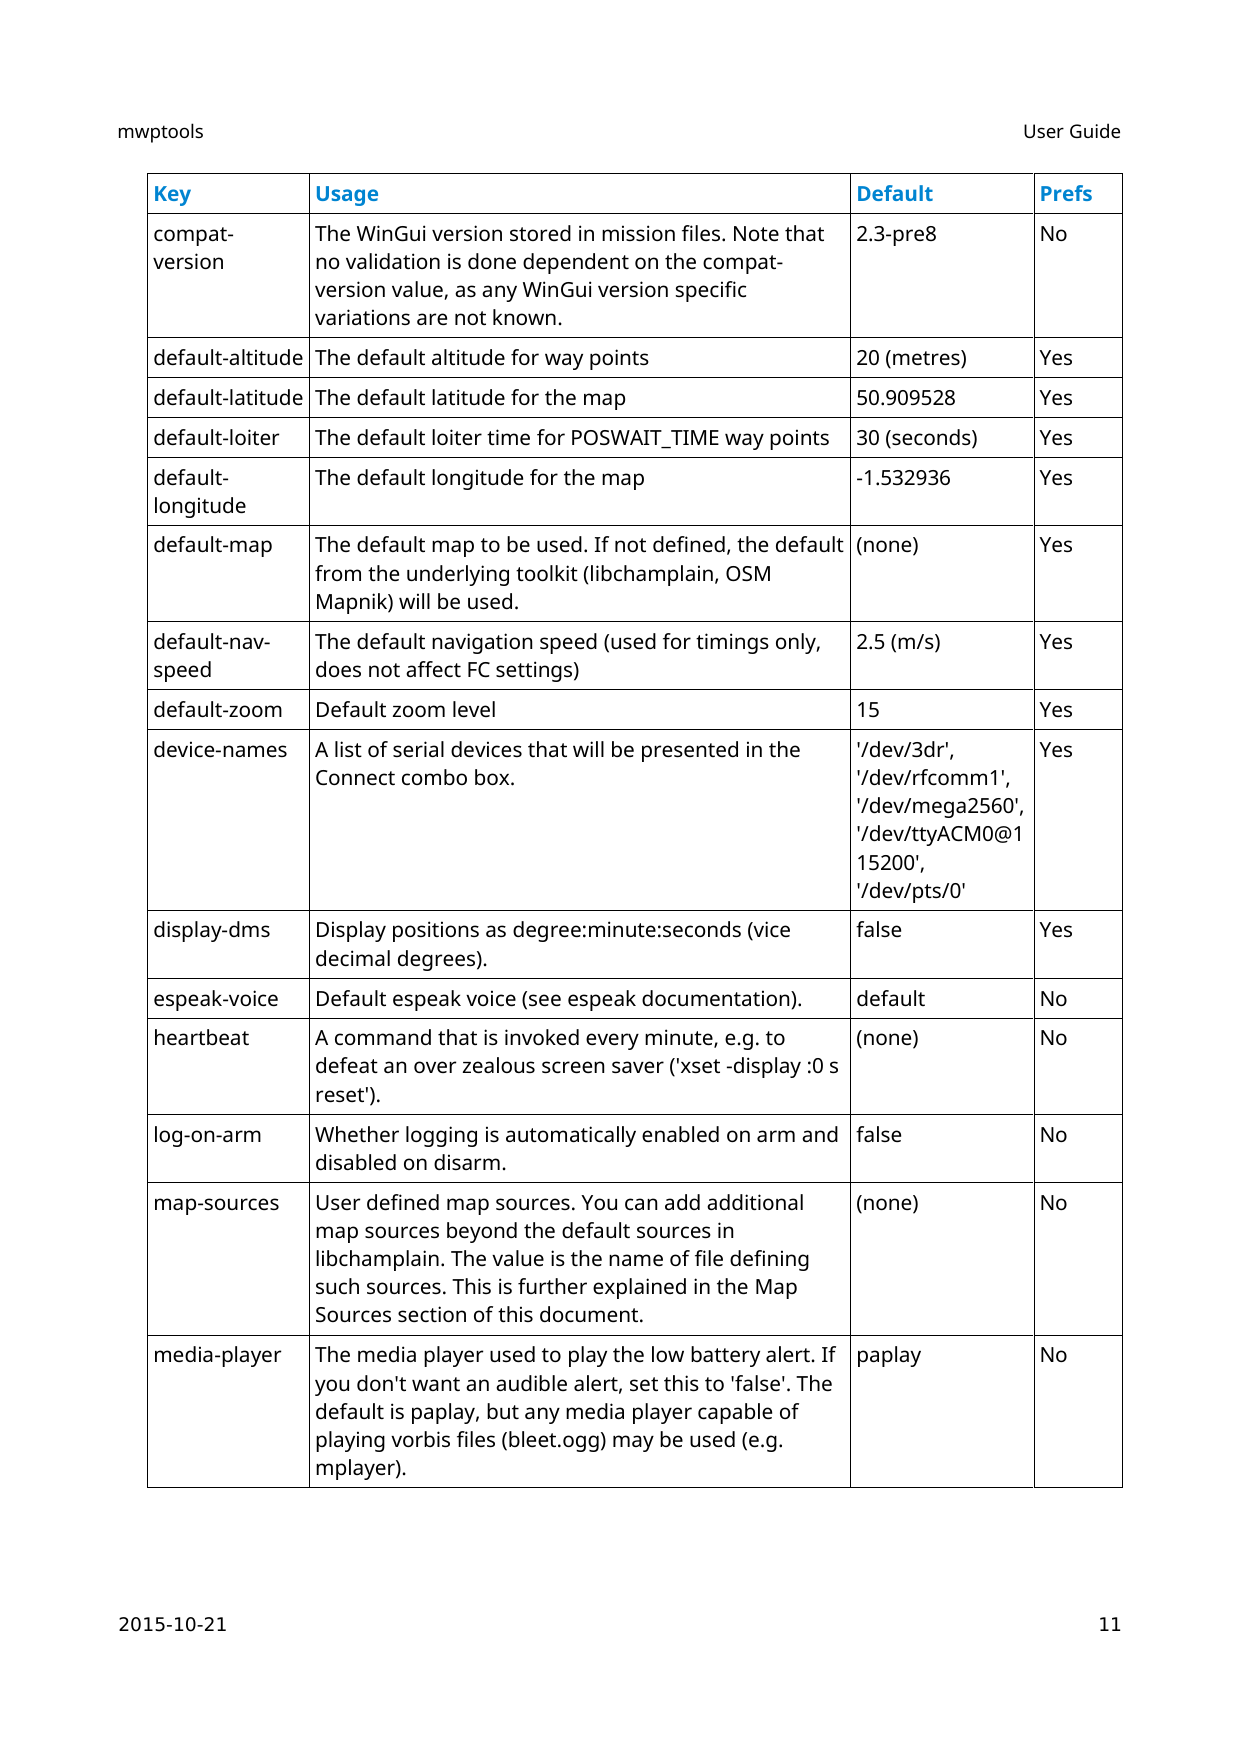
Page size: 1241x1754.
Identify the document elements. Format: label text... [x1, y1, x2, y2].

table_cell Yes [1035, 622, 1122, 689]
table_cell No [1035, 1019, 1122, 1114]
table_cell '/dev/3dr', '/dev/rfcomm1', '/dev/mega2560', '/dev/ttyACM0@115200', '/dev/pts/0' [851, 730, 1033, 910]
table_cell No [1035, 1336, 1122, 1487]
table_cell Yes [1035, 911, 1122, 978]
table_cell User defined map sources. You can add additional map sources beyond the default sources in libchamplain. The value is the name of file defining such sources. This is further explained in the Map Sources section of this document. [310, 1183, 850, 1335]
table_cell default-zoom [148, 690, 309, 729]
table_cell The default latitude for the map [310, 378, 850, 417]
table_header Key [148, 174, 309, 213]
table_cell compat-version [148, 214, 309, 337]
table_cell The default altitude for way points [310, 338, 850, 377]
table_cell The WinGui version stored in mission files. Note that no validation is done dependent on the compat-version value, as any WinGui version specific variations are not known. [310, 214, 850, 337]
table_cell The default navigation speed (used for timings only, does not affect FC settings) [310, 622, 850, 689]
table_cell Default zoom level [310, 690, 850, 729]
table_cell Yes [1035, 418, 1122, 457]
table_cell (none) [851, 1183, 1033, 1335]
table_header Prefs [1035, 174, 1122, 213]
table_cell Yes [1035, 526, 1122, 621]
table_cell 2.5 (m/s) [851, 622, 1033, 689]
table_cell 30 (seconds) [851, 418, 1033, 457]
table_cell Yes [1035, 458, 1122, 525]
table_cell (none) [851, 526, 1033, 621]
table_cell The default loiter time for POSWAIT_TIME way points [310, 418, 850, 457]
table_cell (none) [851, 1019, 1033, 1114]
table_cell No [1035, 979, 1122, 1018]
table_cell default-longitude [148, 458, 309, 525]
table_cell map-sources [148, 1183, 309, 1335]
table_cell Default espeak voice (see espeak documentation). [310, 979, 850, 1018]
table_header Default [851, 174, 1033, 213]
table_cell device-names [148, 730, 309, 910]
table_cell log-on-arm [148, 1115, 309, 1182]
table_cell Yes [1035, 338, 1122, 377]
table_cell Display positions as degree:minute:seconds (vice decimal degrees). [310, 911, 850, 978]
table_cell heartbeat [148, 1019, 309, 1114]
table_cell A command that is invoked every minute, e.g. to defeat an over zealous screen saver ('xset -display :0 s reset'). [310, 1019, 850, 1114]
table_cell The default map to be used. If not defined, the default from the underlying toolkit (libchamplain, OSM Mapnik) will be used. [310, 526, 850, 621]
table_header Usage [310, 174, 850, 213]
table_cell media-player [148, 1336, 309, 1487]
table_cell Yes [1035, 730, 1122, 910]
table_cell espeak-voice [148, 979, 309, 1018]
table_cell default-altitude [148, 338, 309, 377]
table_cell false [851, 1115, 1033, 1182]
table_cell Whether logging is automatically enabled on arm and disabled on disarm. [310, 1115, 850, 1182]
table_cell default [851, 979, 1033, 1018]
table_cell display-dms [148, 911, 309, 978]
table_cell paplay [851, 1336, 1033, 1487]
table_cell 20 (metres) [851, 338, 1033, 377]
table_cell A list of serial devices that will be presented in the Connect combo box. [310, 730, 850, 910]
table_cell default-map [148, 526, 309, 621]
table_cell default-nav-speed [148, 622, 309, 689]
table_cell 2.3-pre8 [851, 214, 1033, 337]
table_cell The default longitude for the map [310, 458, 850, 525]
table_cell 50.909528 [851, 378, 1033, 417]
table_cell No [1035, 1115, 1122, 1182]
table_cell The media player used to play the low battery alert. If you don't want an audible alert, set this to 'false'. The default is paplay, but any media player capable of playing vorbis files (bleet.ogg) may be used (e.g. mplayer). [310, 1336, 850, 1487]
table_cell false [851, 911, 1033, 978]
table_cell Yes [1035, 690, 1122, 729]
table_cell Yes [1035, 378, 1122, 417]
table_cell No [1035, 1183, 1122, 1335]
table_cell default-latitude [148, 378, 309, 417]
table_cell -1.532936 [851, 458, 1033, 525]
table_cell 15 [851, 690, 1033, 729]
table_cell default-loiter [148, 418, 309, 457]
table_cell No [1035, 214, 1122, 337]
